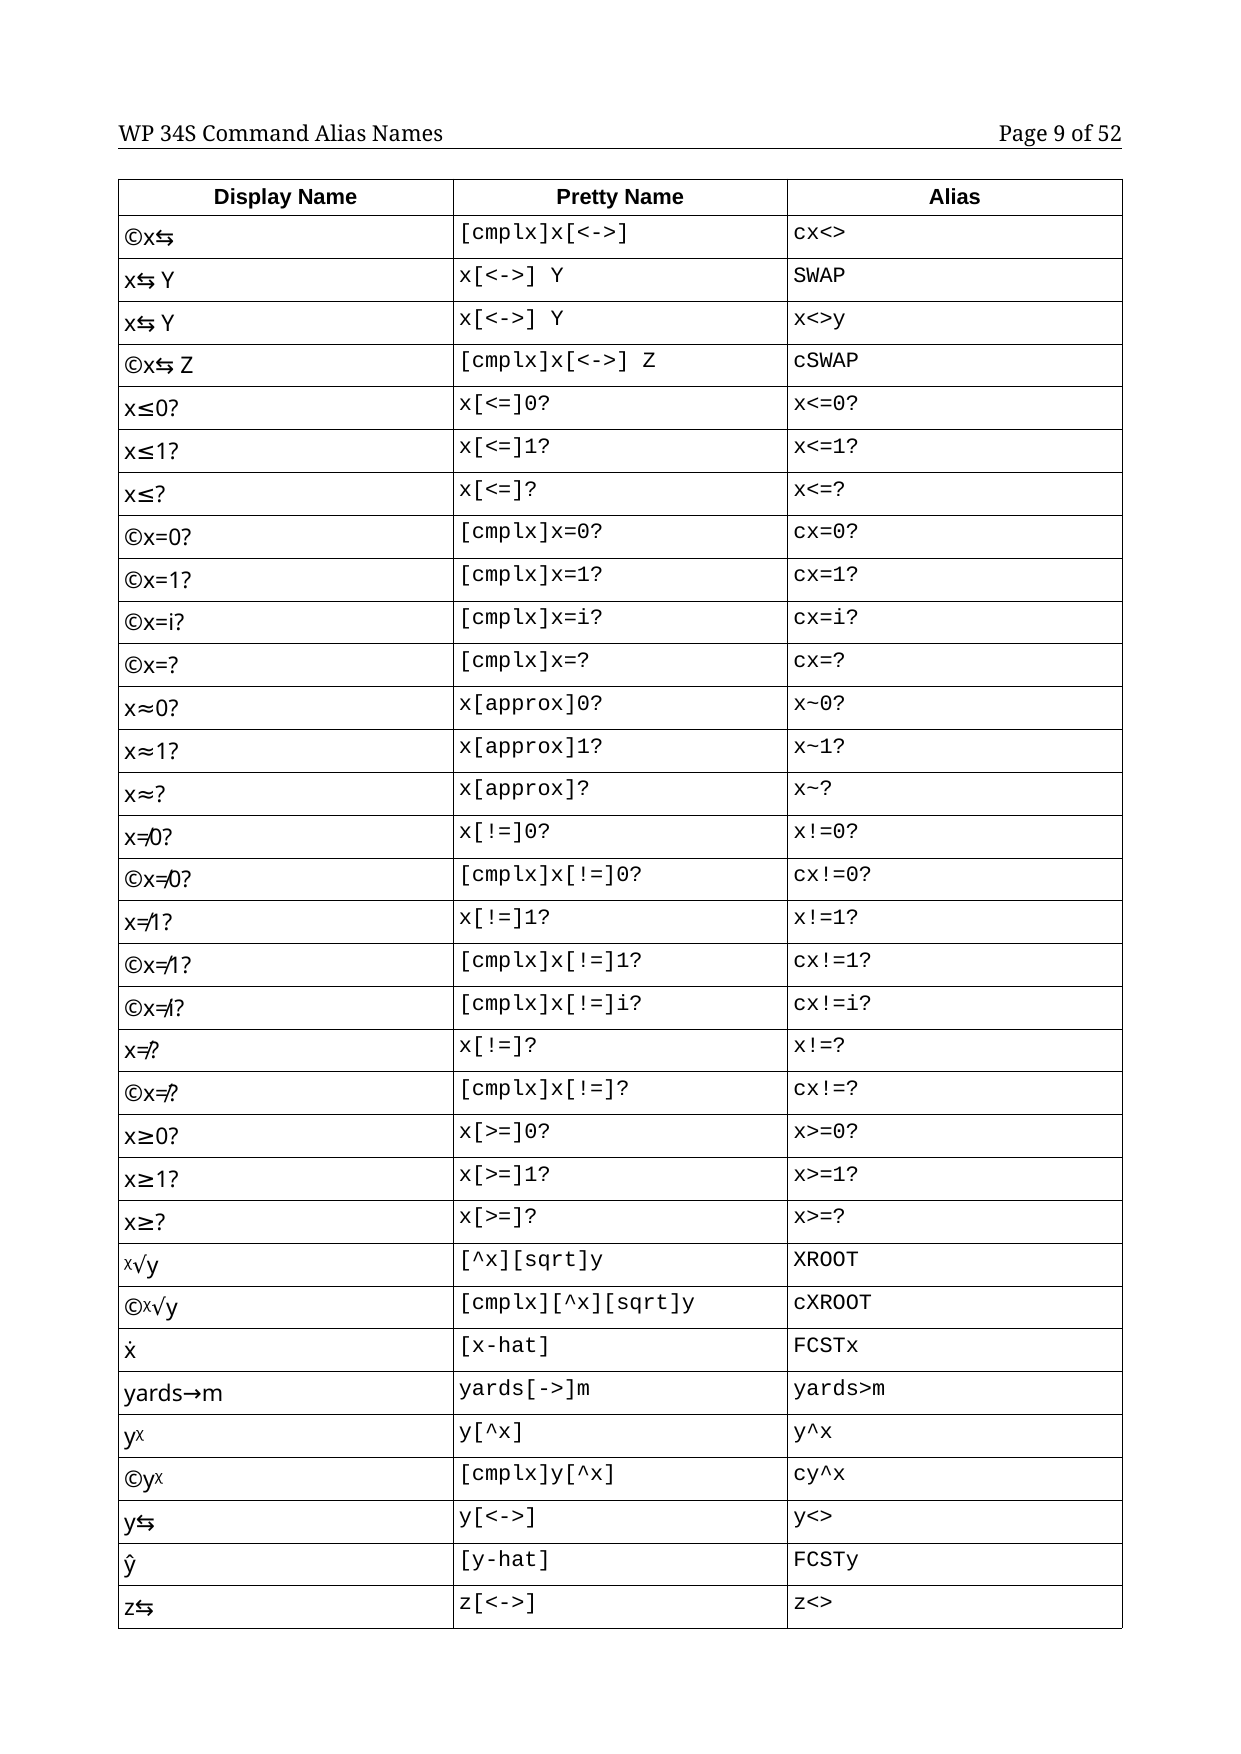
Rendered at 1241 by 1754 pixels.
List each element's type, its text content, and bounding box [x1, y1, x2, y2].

table_cell x>=? [788, 1201, 1122, 1243]
table_cell x≠? [119, 1030, 453, 1071]
table_cell cx!=1? [788, 944, 1122, 986]
table_cell ©ᵡ√y [119, 1287, 453, 1328]
table_cell x[approx]0? [454, 687, 787, 729]
table_cell x⇆ Y [119, 259, 453, 301]
table_cell yards[->]m [454, 1372, 787, 1414]
table_cell ©x=1? [119, 559, 453, 601]
table_cell x[<->] Y [454, 302, 787, 344]
table_cell cSWAP [788, 345, 1122, 386]
table_cell [^x][sqrt]y [454, 1244, 787, 1286]
table_cell x<>y [788, 302, 1122, 344]
table_cell x[<->] Y [454, 259, 787, 301]
table_cell x≈0? [119, 687, 453, 729]
table_cell x[approx]? [454, 773, 787, 814]
table_cell y[<->] [454, 1501, 787, 1542]
table_cell cx=i? [788, 602, 1122, 643]
table_cell ©x=i? [119, 602, 453, 643]
table_cell ©x⇆ [119, 216, 453, 258]
table_cell x>=1? [788, 1158, 1122, 1200]
table_cell yards→m [119, 1372, 453, 1414]
table_cell y⇆ [119, 1501, 453, 1542]
table_cell x[<=]0? [454, 387, 787, 429]
table_cell z⇆ [119, 1586, 453, 1628]
table_cell FCSTy [788, 1544, 1122, 1585]
table_cell [cmplx]y[^x] [454, 1458, 787, 1499]
table_cell [cmplx]x[!=]? [454, 1072, 787, 1114]
table_cell x~? [788, 773, 1122, 814]
table_cell yᵡ [119, 1415, 453, 1457]
table_cell [cmplx]x[!=]i? [454, 987, 787, 1029]
table_header Alias [788, 180, 1122, 215]
table_cell ©x≠1? [119, 944, 453, 986]
table_cell ©x⇆ Z [119, 345, 453, 386]
table_cell z<> [788, 1586, 1122, 1628]
table_cell cy^x [788, 1458, 1122, 1499]
table_cell SWAP [788, 259, 1122, 301]
table_cell x[<=]1? [454, 430, 787, 472]
table_cell x[<=]? [454, 473, 787, 515]
table_cell y^x [788, 1415, 1122, 1457]
table_cell ©x=? [119, 644, 453, 686]
table_cell ᵡ√y [119, 1244, 453, 1286]
table_cell y<> [788, 1501, 1122, 1542]
table_cell cx!=0? [788, 859, 1122, 900]
table_cell [cmplx]x=1? [454, 559, 787, 601]
table_cell x≥? [119, 1201, 453, 1243]
table_cell x<=0? [788, 387, 1122, 429]
table_cell x!=0? [788, 816, 1122, 857]
table_cell ẋ [119, 1329, 453, 1371]
table_cell cXROOT [788, 1287, 1122, 1328]
table_cell x⇆ Y [119, 302, 453, 344]
table_cell x[!=]? [454, 1030, 787, 1071]
table_cell [y-hat] [454, 1544, 787, 1585]
table_cell x[!=]1? [454, 901, 787, 943]
table_cell x~1? [788, 730, 1122, 772]
table_cell z[<->] [454, 1586, 787, 1628]
table_cell ©yᵡ [119, 1458, 453, 1499]
table_cell x[approx]1? [454, 730, 787, 772]
table_cell yards>m [788, 1372, 1122, 1414]
table_cell [cmplx]x=i? [454, 602, 787, 643]
table_cell x≠1? [119, 901, 453, 943]
table_cell x≤0? [119, 387, 453, 429]
table_cell cx!=? [788, 1072, 1122, 1114]
table_cell ©x=0? [119, 516, 453, 558]
table_cell x≥0? [119, 1115, 453, 1157]
table_cell x≈1? [119, 730, 453, 772]
table_cell x[>=]0? [454, 1115, 787, 1157]
table_cell x!=? [788, 1030, 1122, 1071]
table_cell x>=0? [788, 1115, 1122, 1157]
table_cell ©x≠0? [119, 859, 453, 900]
table_cell [cmplx][^x][sqrt]y [454, 1287, 787, 1328]
table_cell ŷ [119, 1544, 453, 1585]
table_cell cx=? [788, 644, 1122, 686]
table_header Display Name [119, 180, 453, 215]
table_header Pretty Name [454, 180, 787, 215]
table_cell [cmplx]x=? [454, 644, 787, 686]
table_cell x!=1? [788, 901, 1122, 943]
table_cell [cmplx]x=0? [454, 516, 787, 558]
table_cell [cmplx]x[<->] Z [454, 345, 787, 386]
table_cell cx<> [788, 216, 1122, 258]
table_cell cx!=i? [788, 987, 1122, 1029]
table_cell cx=1? [788, 559, 1122, 601]
table_cell x≠0? [119, 816, 453, 857]
table_cell ©x≠i? [119, 987, 453, 1029]
table_cell y[^x] [454, 1415, 787, 1457]
table_cell x≤? [119, 473, 453, 515]
table_cell [x-hat] [454, 1329, 787, 1371]
table_cell x~0? [788, 687, 1122, 729]
table_cell x[>=]1? [454, 1158, 787, 1200]
table_cell cx=0? [788, 516, 1122, 558]
table_cell FCSTx [788, 1329, 1122, 1371]
table_cell x≈? [119, 773, 453, 814]
table_cell [cmplx]x[!=]1? [454, 944, 787, 986]
table_cell XROOT [788, 1244, 1122, 1286]
table_cell x<=? [788, 473, 1122, 515]
table_cell x[!=]0? [454, 816, 787, 857]
table_cell x[>=]? [454, 1201, 787, 1243]
table_cell [cmplx]x[<->] [454, 216, 787, 258]
table_cell [cmplx]x[!=]0? [454, 859, 787, 900]
table_cell x<=1? [788, 430, 1122, 472]
table_cell x≥1? [119, 1158, 453, 1200]
table_cell x≤1? [119, 430, 453, 472]
table_cell ©x≠? [119, 1072, 453, 1114]
